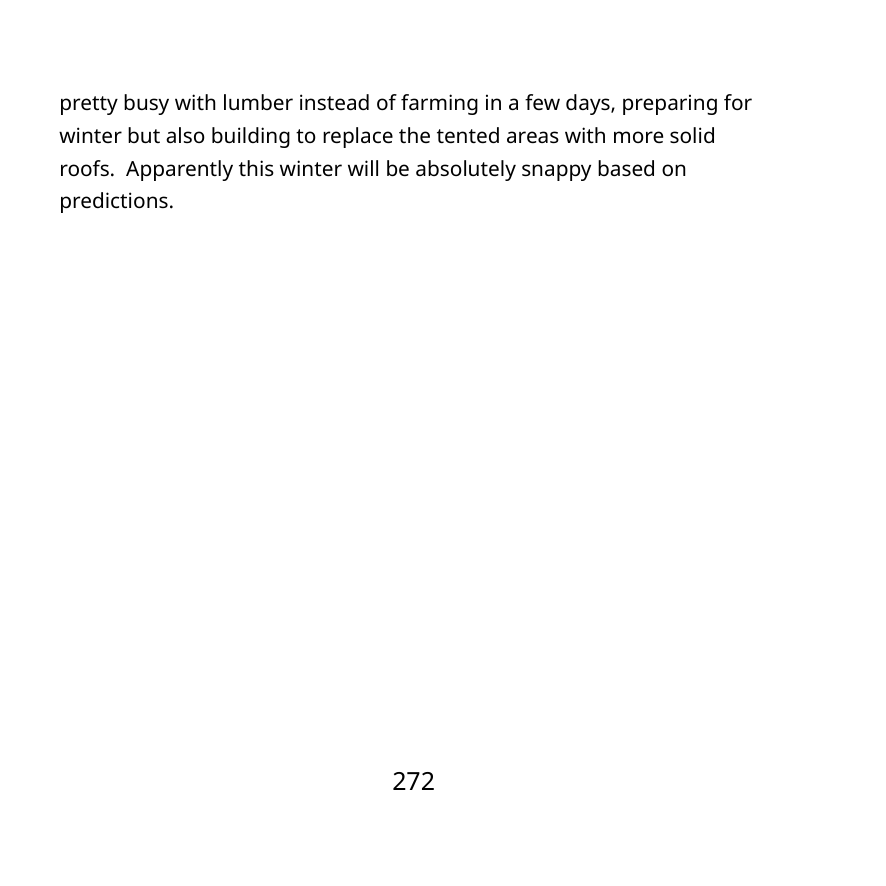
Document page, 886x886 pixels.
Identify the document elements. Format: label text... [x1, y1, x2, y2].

text pretty busy with lumber instead of farming in a few days, preparing for winter but also building to replace the tented areas with more solid roofs. Apparently this winter will be absolutely snappy based on predictions. [59, 88, 768, 215]
